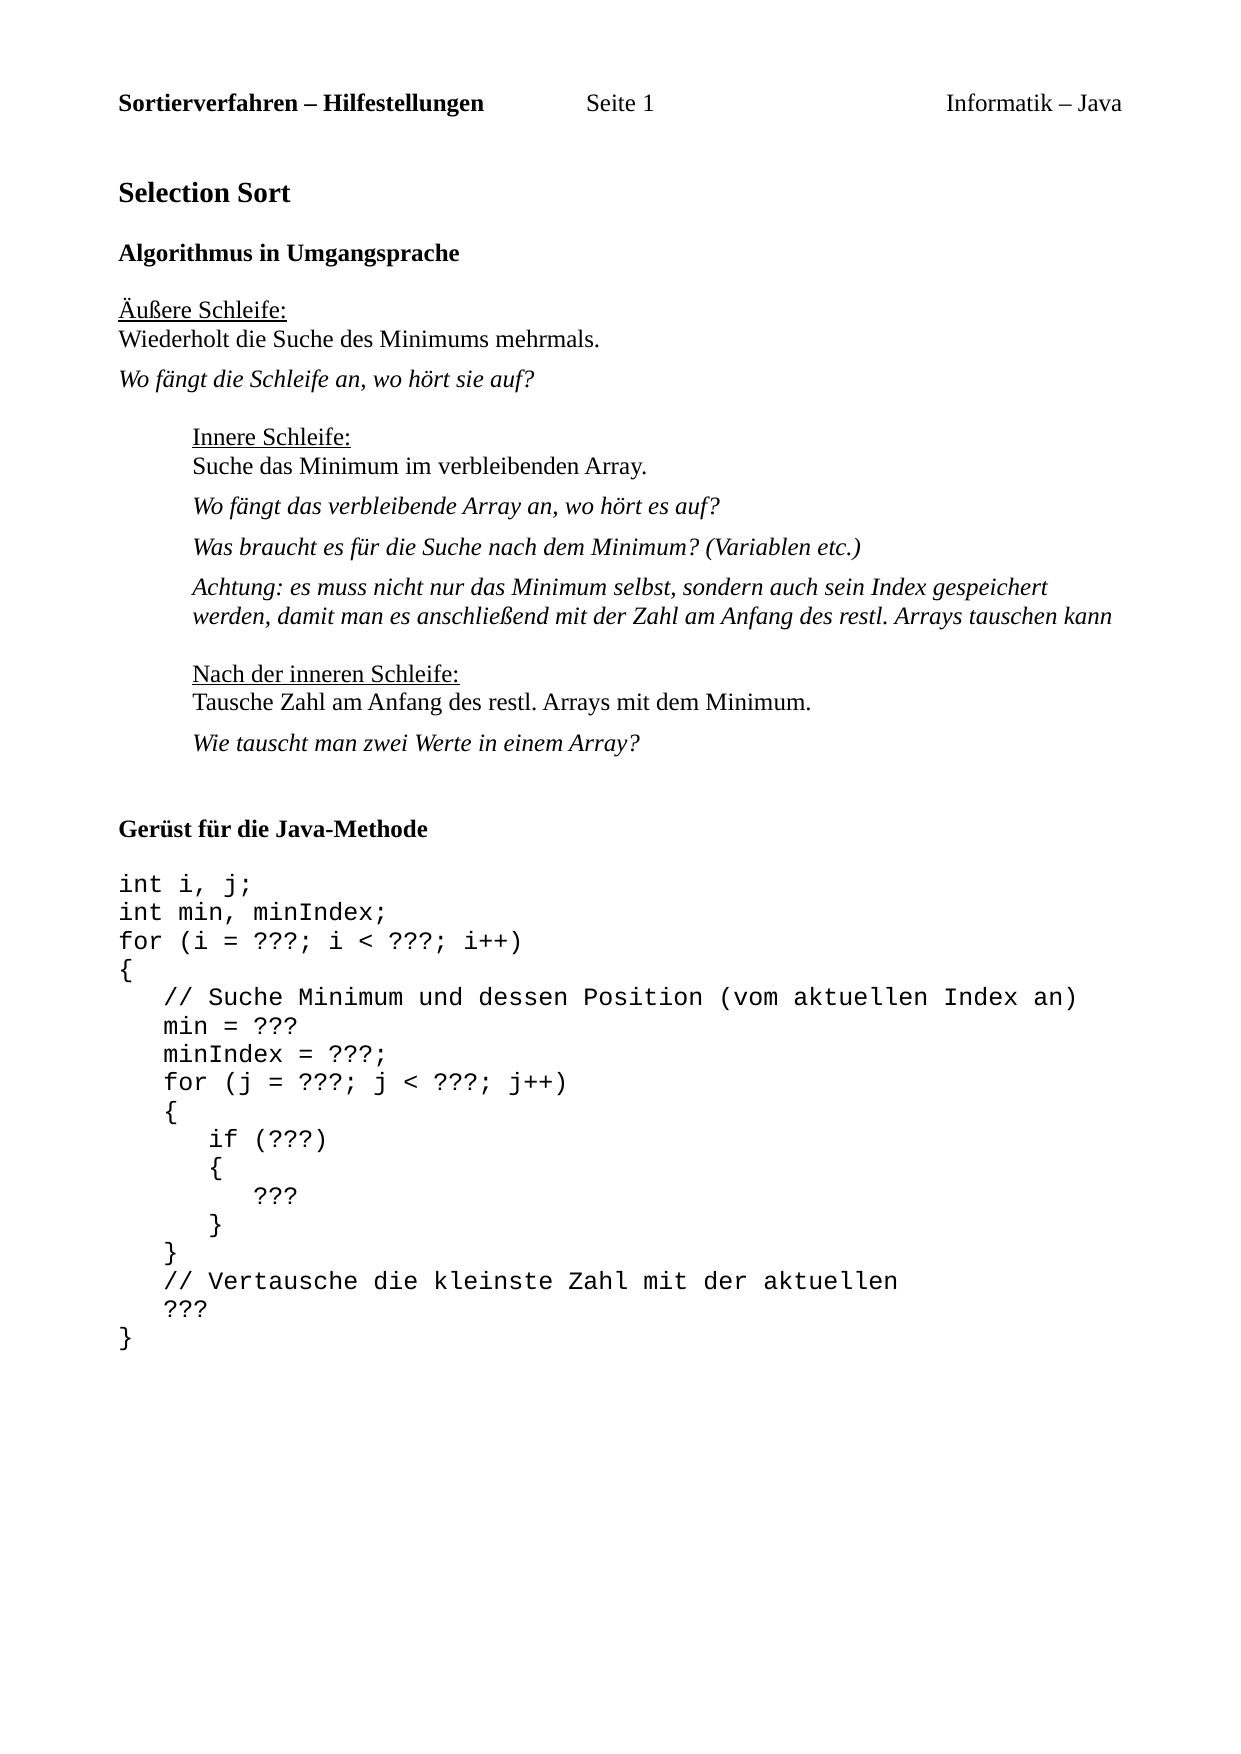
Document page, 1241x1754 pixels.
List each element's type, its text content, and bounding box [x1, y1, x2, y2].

text Algorithmus in Umgangsprache [118, 238, 1122, 267]
text ??? [118, 1183, 1122, 1212]
text if (???) [118, 1127, 1122, 1155]
text min = ??? [118, 1013, 1122, 1042]
text int i, j; [118, 872, 1122, 900]
text } [118, 1212, 1122, 1240]
text Wiederholt die Suche des Minimums mehrmals. [118, 324, 1122, 353]
text ??? [118, 1297, 1122, 1325]
text { [118, 957, 1122, 985]
text Achtung: es muss nicht nur das Minimum selbst, sondern auch sein Index gespeichert [118, 572, 1122, 601]
text } [118, 1325, 1122, 1353]
text Nach der inneren Schleife: [118, 659, 1122, 687]
text Gerüst für die Java-Methode [118, 814, 1122, 843]
text for (i = ???; i < ???; i++) [118, 928, 1122, 957]
text werden, damit man es anschließend mit der Zahl am Anfang des restl. Arrays tauschen kann [118, 601, 1122, 630]
text Innere Schleife: [118, 422, 1122, 451]
text { [118, 1098, 1122, 1127]
text Wie tauscht man zwei Werte in einem Array? [118, 728, 1122, 757]
text { [118, 1155, 1122, 1183]
text } [118, 1240, 1122, 1268]
text // Vertausche die kleinste Zahl mit der aktuellen [118, 1268, 1122, 1297]
text for (j = ???; j < ???; j++) [118, 1070, 1122, 1098]
text minIndex = ???; [118, 1042, 1122, 1070]
text Wo fängt das verbleibende Array an, wo hört es auf? [118, 491, 1122, 520]
text // Suche Minimum und dessen Position (vom aktuellen Index an) [118, 985, 1122, 1013]
text Wo fängt die Schleife an, wo hört sie auf? [118, 364, 1122, 393]
text Äußere Schleife: [118, 295, 1122, 324]
text Suche das Minimum im verbleibenden Array. [118, 451, 1122, 479]
text Was braucht es für die Suche nach dem Minimum? (Variablen etc.) [118, 532, 1122, 561]
text Selection Sort [118, 176, 1122, 209]
text int min, minIndex; [118, 900, 1122, 928]
text Tausche Zahl am Anfang des restl. Arrays mit dem Minimum. [118, 687, 1122, 716]
